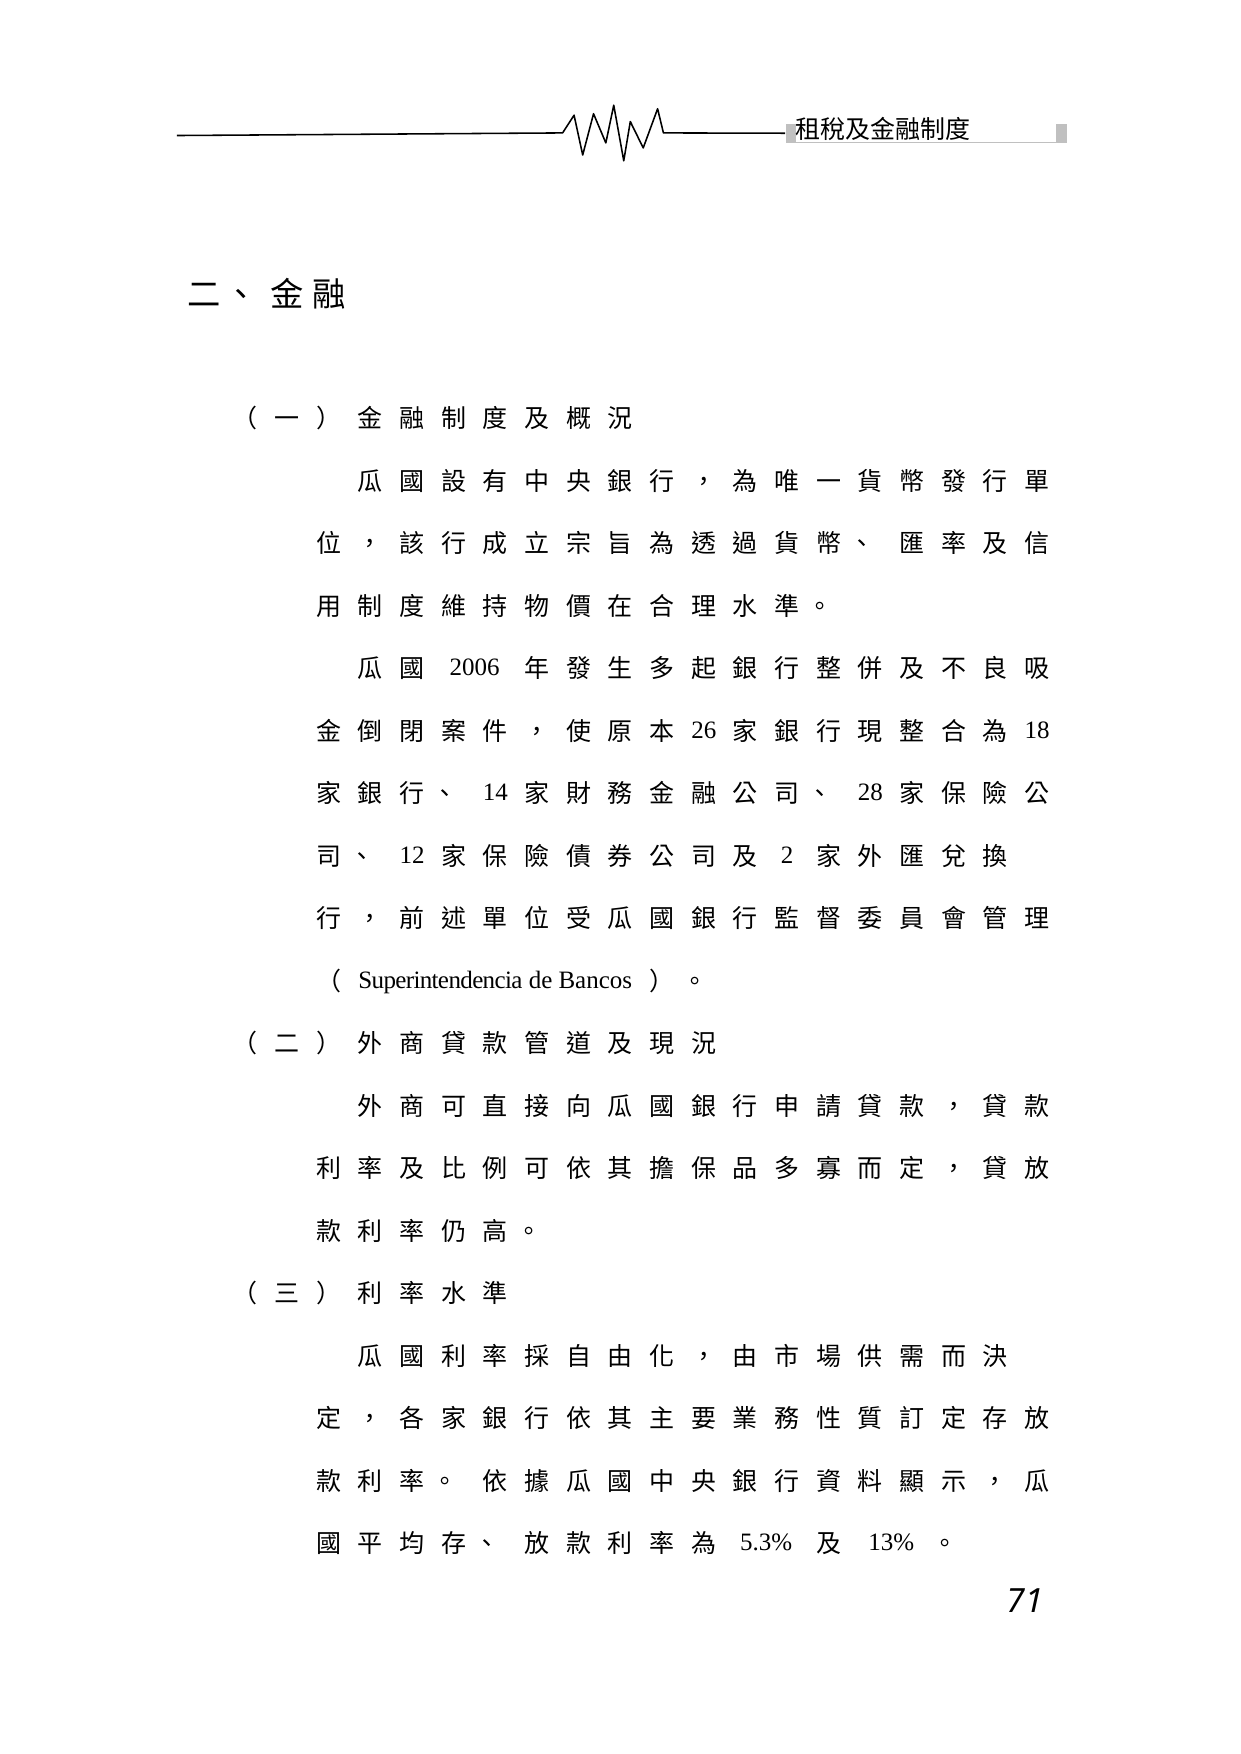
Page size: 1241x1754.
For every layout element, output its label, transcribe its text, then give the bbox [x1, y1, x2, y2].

text （一）金融制度及概況 [207, 375, 1058, 438]
text 瓜國2006年發生多起銀行整併及不良吸金倒閉案件，使原本26家銀行現整合為18家銀行、14家財務金融公司、28家保險公司、12家保險債券公司及2家外匯兌換行，前述單位受瓜國銀行監督委員會管理（Superintendencia de Bancos）。 [281, 625, 1058, 1000]
text 二、金融 [183, 250, 1058, 313]
text 瓜國利率採自由化，由市場供需而決定，各家銀行依其主要業務性質訂定存放款利率。依據瓜國中央銀行資料顯示，瓜國平均存、放款利率為5.3%及13%。 [281, 1313, 1058, 1563]
text 外商可直接向瓜國銀行申請貸款，貸款利率及比例可依其擔保品多寡而定，貸放款利率仍高。 [281, 1063, 1058, 1250]
text （二）外商貸款管道及現況 [207, 1000, 1058, 1063]
text （三）利率水準 [207, 1250, 1058, 1313]
text 瓜國設有中央銀行，為唯一貨幣發行單位，該行成立宗旨為透過貨幣、匯率及信用制度維持物價在合理水準。 [281, 438, 1058, 625]
